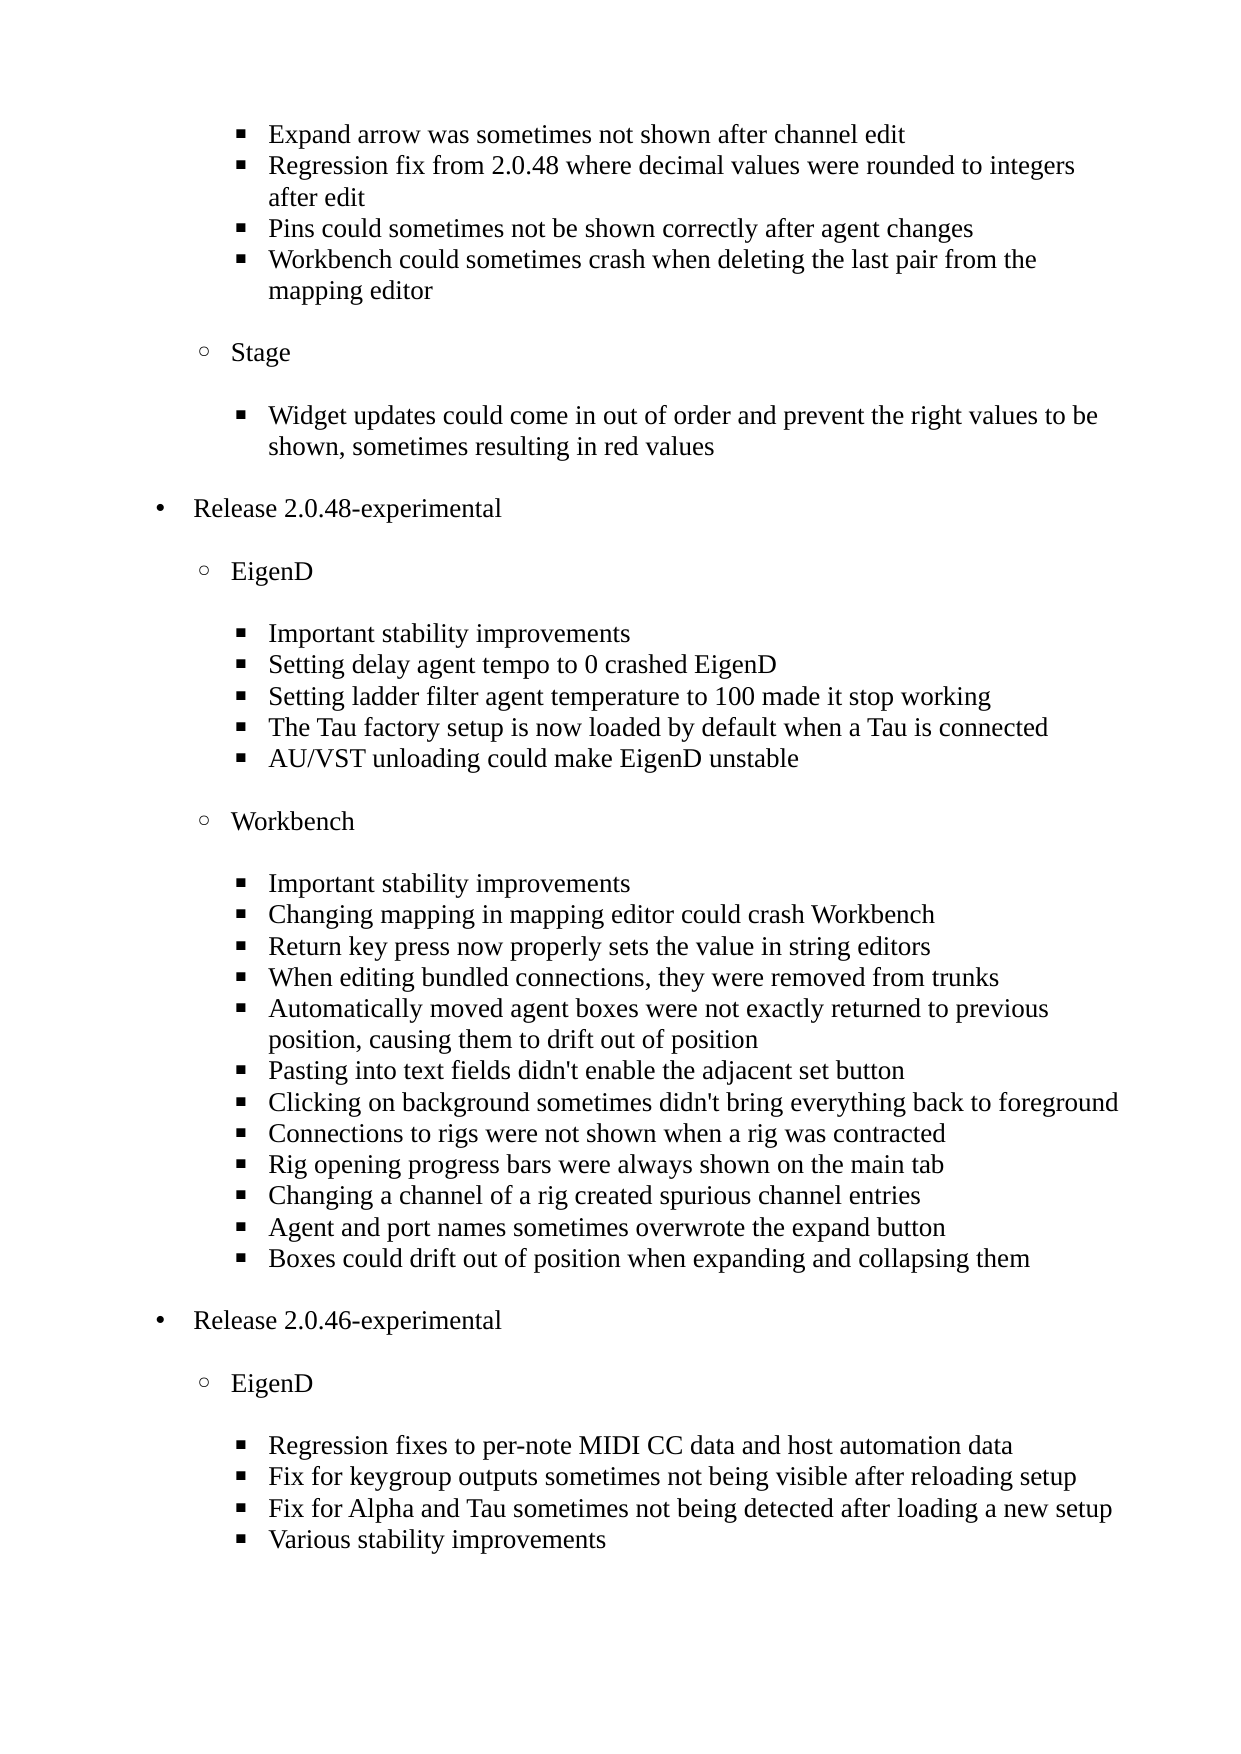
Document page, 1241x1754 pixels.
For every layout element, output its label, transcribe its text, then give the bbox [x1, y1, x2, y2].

list Important stability improvements [231, 617, 1122, 648]
list Regression fixes to per-note MIDI CC data and host automation data [231, 1429, 1122, 1460]
list AU/VST unloading could make EigenD unstable [231, 742, 1122, 773]
list Fix for keygroup outputs sometimes not being visible after reloading setup [231, 1460, 1122, 1492]
list Various stability improvements [231, 1523, 1122, 1554]
list When editing bundled connections, they were removed from trunks [231, 961, 1122, 992]
list Connections to rigs were not shown when a rig was contracted [231, 1117, 1122, 1148]
list Stage [193, 337, 1122, 368]
list EigenD [193, 1367, 1122, 1398]
list Setting delay agent tempo to 0 crashed EigenD [231, 648, 1122, 680]
list Agent and port names sometimes overwrote the expand button [231, 1211, 1122, 1242]
list Release 2.0.48-experimental [156, 492, 1122, 524]
list Automatically moved agent boxes were not exactly returned to previous position, causing them to drift out of position [231, 992, 1122, 1054]
list Regression fix from 2.0.48 where decimal values were rounded to integers after edit [231, 149, 1122, 212]
list Workbench could sometimes crash when deleting the last pair from the mapping editor [231, 243, 1122, 305]
list Widget updates could come in out of order and prevent the right values to be shown, sometimes resulting in red values [231, 399, 1122, 461]
list Important stability improvements [231, 867, 1122, 898]
list Changing a channel of a rig created spurious channel entries [231, 1179, 1122, 1211]
list Release 2.0.46-experimental [156, 1304, 1122, 1336]
list Clicking on background sometimes didn't bring everything back to foreground [231, 1086, 1122, 1117]
list Boxes could drift out of position when expanding and collapsing them [231, 1242, 1122, 1273]
list Expand arrow was sometimes not shown after channel edit [231, 118, 1122, 149]
list Setting ladder filter agent temperature to 100 made it stop working [231, 680, 1122, 711]
list EigenD [193, 555, 1122, 586]
list Changing mapping in mapping editor could crash Workbench [231, 898, 1122, 929]
list Rig opening progress bars were always shown on the main tab [231, 1148, 1122, 1179]
list Return key press now properly sets the value in string editors [231, 929, 1122, 961]
list Workbench [193, 805, 1122, 836]
list Pasting into text fields didn't enable the adjacent set button [231, 1054, 1122, 1086]
list Pins could sometimes not be shown correctly after agent changes [231, 212, 1122, 243]
list The Tau factory setup is now loaded by default when a Tau is connected [231, 711, 1122, 742]
list Fix for Alpha and Tau sometimes not being detected after loading a new setup [231, 1492, 1122, 1523]
